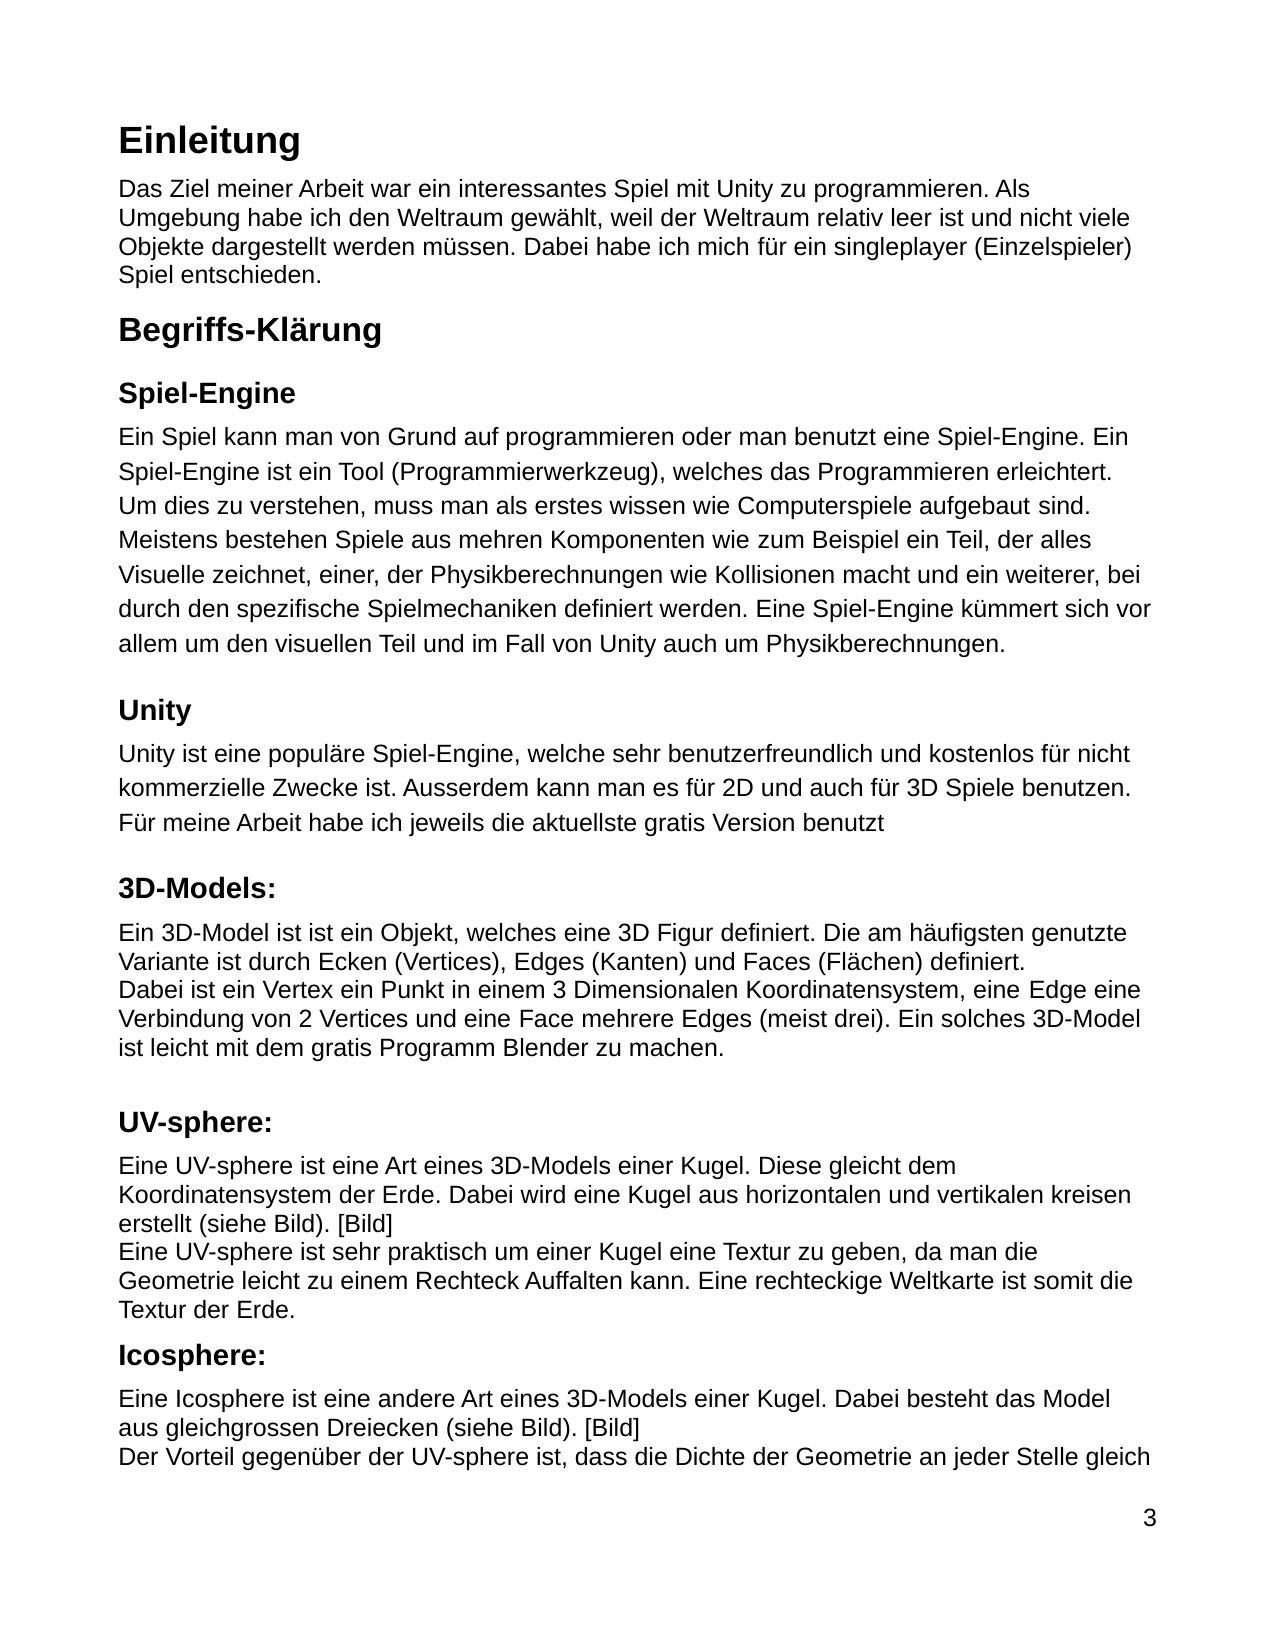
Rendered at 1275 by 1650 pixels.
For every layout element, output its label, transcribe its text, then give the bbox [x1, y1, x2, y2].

subtitle Unity [118, 693, 1157, 726]
subtitle Begriffs-Klärung [118, 310, 1157, 349]
text Eine UV-sphere ist eine Art eines 3D-Models einer Kugel. Diese gleicht dem Koordinatensystem der Erde. Dabei wird eine Kugel aus horizontalen und vertikalen kreisen erstellt (siehe Bild). [Bild] Eine UV-sphere ist sehr praktisch um einer Kugel eine Textur zu geben, da man die Geometrie leicht zu einem Rechteck Auffalten kann. Eine rechteckige Weltkarte ist somit die Textur der Erde. [118, 1151, 1157, 1323]
text Unity ist eine populäre Spiel-Engine, welche sehr benutzerfreundlich und kostenlos für nicht kommerzielle Zwecke ist. Ausserdem kann man es für 2D und auch für 3D Spiele benutzen. Für meine Arbeit habe ich jeweils die aktuellste gratis Version benutzt [118, 739, 1157, 837]
text Ein Spiel kann man von Grund auf programmieren oder man benutzt eine Spiel-Engine. Ein Spiel-Engine ist ein Tool (Programmierwerkzeug), welches das Programmieren erleichtert. Um dies zu verstehen, muss man als erstes wissen wie Computerspiele aufgebaut sind. Meistens bestehen Spiele aus mehren Komponenten wie zum Beispiel ein Teil, der alles Visuelle zeichnet, einer, der Physikberechnungen wie Kollisionen macht und ein weiterer, bei durch den spezifische Spielmechaniken definiert werden. Eine Spiel-Engine kümmert sich vor allem um den visuellen Teil und im Fall von Unity auch um Physikberechnungen. [118, 422, 1157, 658]
subtitle Einleitung [118, 118, 1157, 162]
text Das Ziel meiner Arbeit war ein interessantes Spiel mit Unity zu programmieren. Als Umgebung habe ich den Weltraum gewählt, weil der Weltraum relativ leer ist und nicht viele Objekte dargestellt werden müssen. Dabei habe ich mich für ein singleplayer (Einzelspieler) Spiel entschieden. [118, 174, 1157, 289]
subtitle Icosphere: [118, 1338, 1157, 1372]
text Eine Icosphere ist eine andere Art eines 3D-Models einer Kugel. Dabei besteht das Model aus gleichgrossen Dreiecken (siehe Bild). [Bild] Der Vorteil gegenüber der UV-sphere ist, dass die Dichte der Geometrie an jeder Stelle gleich [118, 1384, 1157, 1471]
subtitle 3D-Models: [118, 871, 1157, 905]
subtitle Spiel-Engine [118, 376, 1157, 409]
text Ein 3D-Model ist ist ein Objekt, welches eine 3D Figur definiert. Die am häufigsten genutzte Variante ist durch Ecken (Vertices), Edges (Kanten) und Faces (Flächen) definiert. Dabei ist ein Vertex ein Punkt in einem 3 Dimensionalen Koordinatensystem, eine Edge eine Verbindung von 2 Vertices und eine Face mehrere Edges (meist drei). Ein solches 3D-Model ist leicht mit dem gratis Programm Blender zu machen. [118, 918, 1157, 1061]
subtitle UV-sphere: [118, 1105, 1157, 1138]
